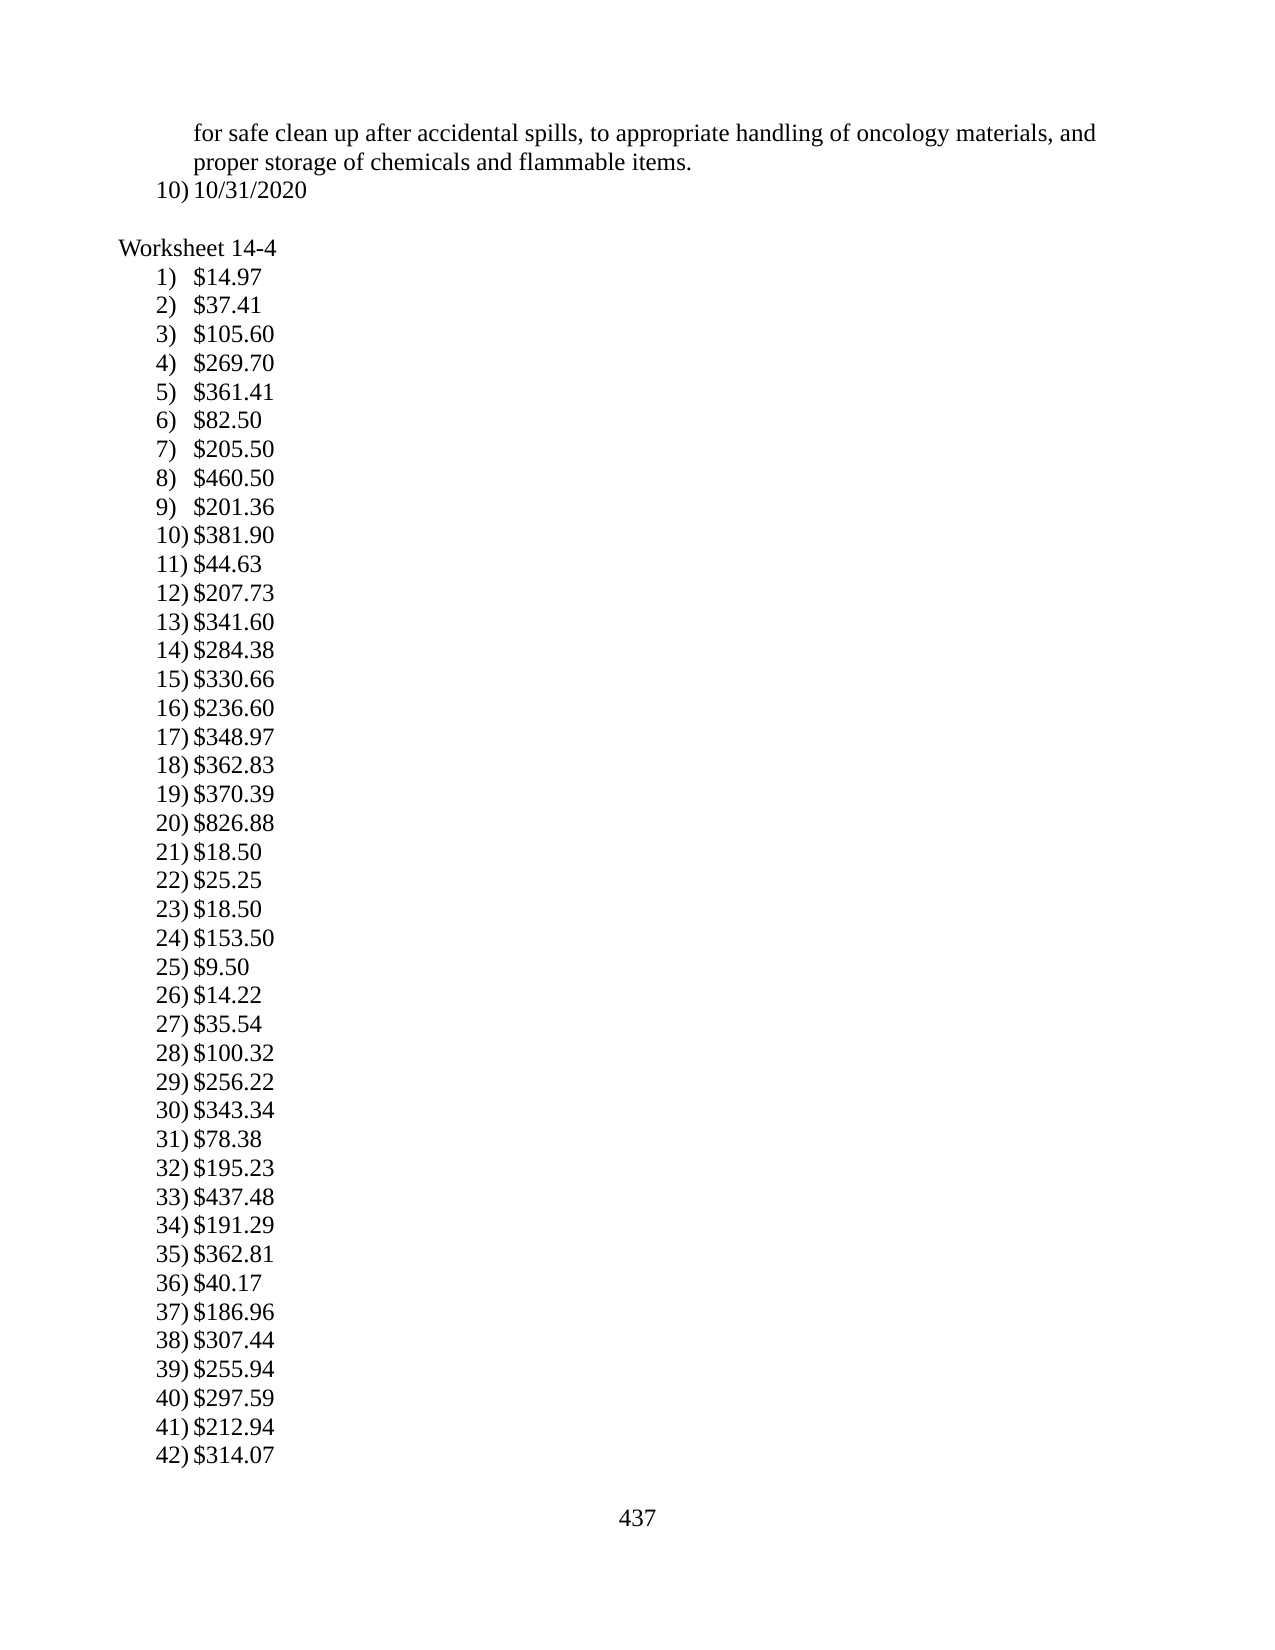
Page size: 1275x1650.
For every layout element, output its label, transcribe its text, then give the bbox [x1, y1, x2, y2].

list 10/31/2020 [156, 176, 1157, 204]
list $78.38 [156, 1124, 1157, 1153]
list $255.94 [156, 1354, 1157, 1383]
list $105.60 [156, 319, 1157, 348]
list $307.44 [156, 1326, 1157, 1354]
list $212.94 [156, 1412, 1157, 1441]
list $18.50 [156, 837, 1157, 866]
list $82.50 [156, 406, 1157, 434]
list $370.39 [156, 779, 1157, 808]
list $284.38 [156, 636, 1157, 664]
list $195.23 [156, 1153, 1157, 1182]
list $348.97 [156, 722, 1157, 751]
list $362.83 [156, 751, 1157, 779]
list $201.36 [156, 492, 1157, 521]
list $153.50 [156, 923, 1157, 952]
list $100.32 [156, 1038, 1157, 1067]
text Worksheet 14-4 [118, 233, 1157, 262]
list $381.90 [156, 521, 1157, 549]
list $314.07 [156, 1441, 1157, 1469]
list $9.50 [156, 952, 1157, 981]
list $18.50 [156, 894, 1157, 923]
list $361.41 [156, 377, 1157, 406]
list $826.88 [156, 808, 1157, 837]
list $186.96 [156, 1297, 1157, 1326]
list $44.63 [156, 549, 1157, 578]
list $362.81 [156, 1239, 1157, 1268]
list $207.73 [156, 578, 1157, 607]
list $343.34 [156, 1096, 1157, 1124]
list $297.59 [156, 1383, 1157, 1412]
list $341.60 [156, 607, 1157, 636]
list $37.41 [156, 291, 1157, 319]
list for safe clean up after accidental spills, to appropriate handling of oncology materials, and proper storage of chemicals and flammable items. [156, 118, 1157, 176]
list $40.17 [156, 1268, 1157, 1297]
list $14.97 [156, 262, 1157, 291]
list $14.22 [156, 981, 1157, 1009]
list $269.70 [156, 348, 1157, 377]
list $236.60 [156, 693, 1157, 722]
list $191.29 [156, 1211, 1157, 1239]
list $256.22 [156, 1067, 1157, 1096]
list $330.66 [156, 664, 1157, 693]
list $460.50 [156, 463, 1157, 492]
list $437.48 [156, 1182, 1157, 1211]
list $205.50 [156, 434, 1157, 463]
list $35.54 [156, 1009, 1157, 1038]
list $25.25 [156, 866, 1157, 894]
